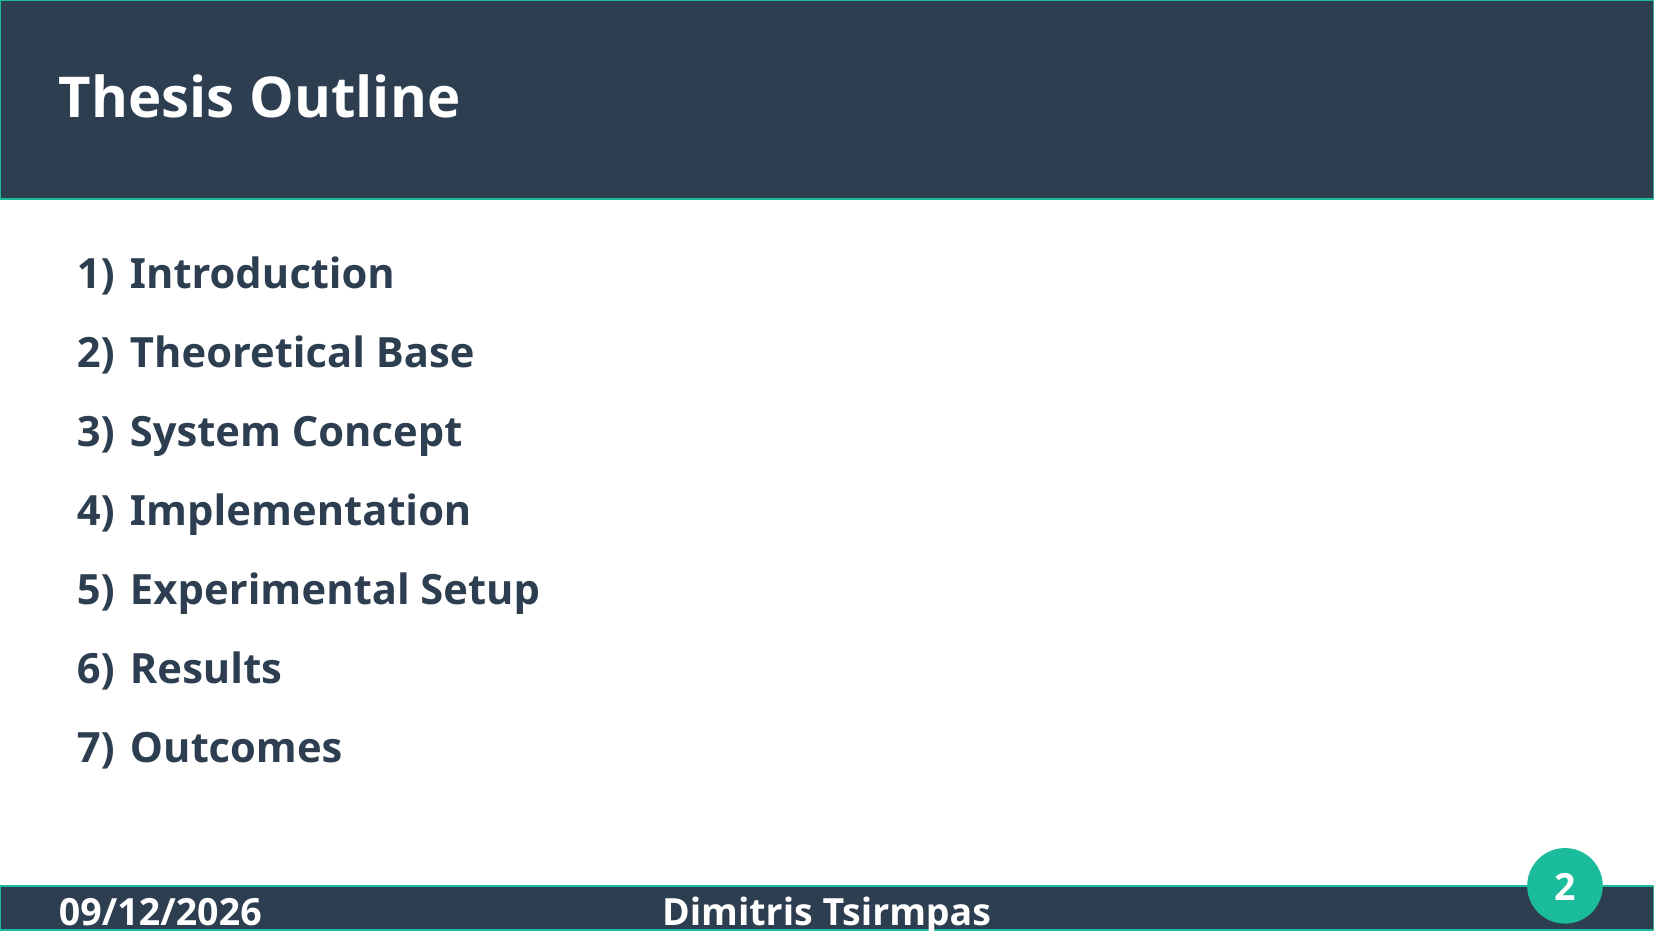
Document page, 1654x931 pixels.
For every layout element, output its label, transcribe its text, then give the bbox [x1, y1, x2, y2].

title Thesis Outline [59, 37, 1595, 155]
list Introduction Theoretical Base System Concept Implementation Experimental Setup Results Outcomes [59, 243, 1595, 864]
